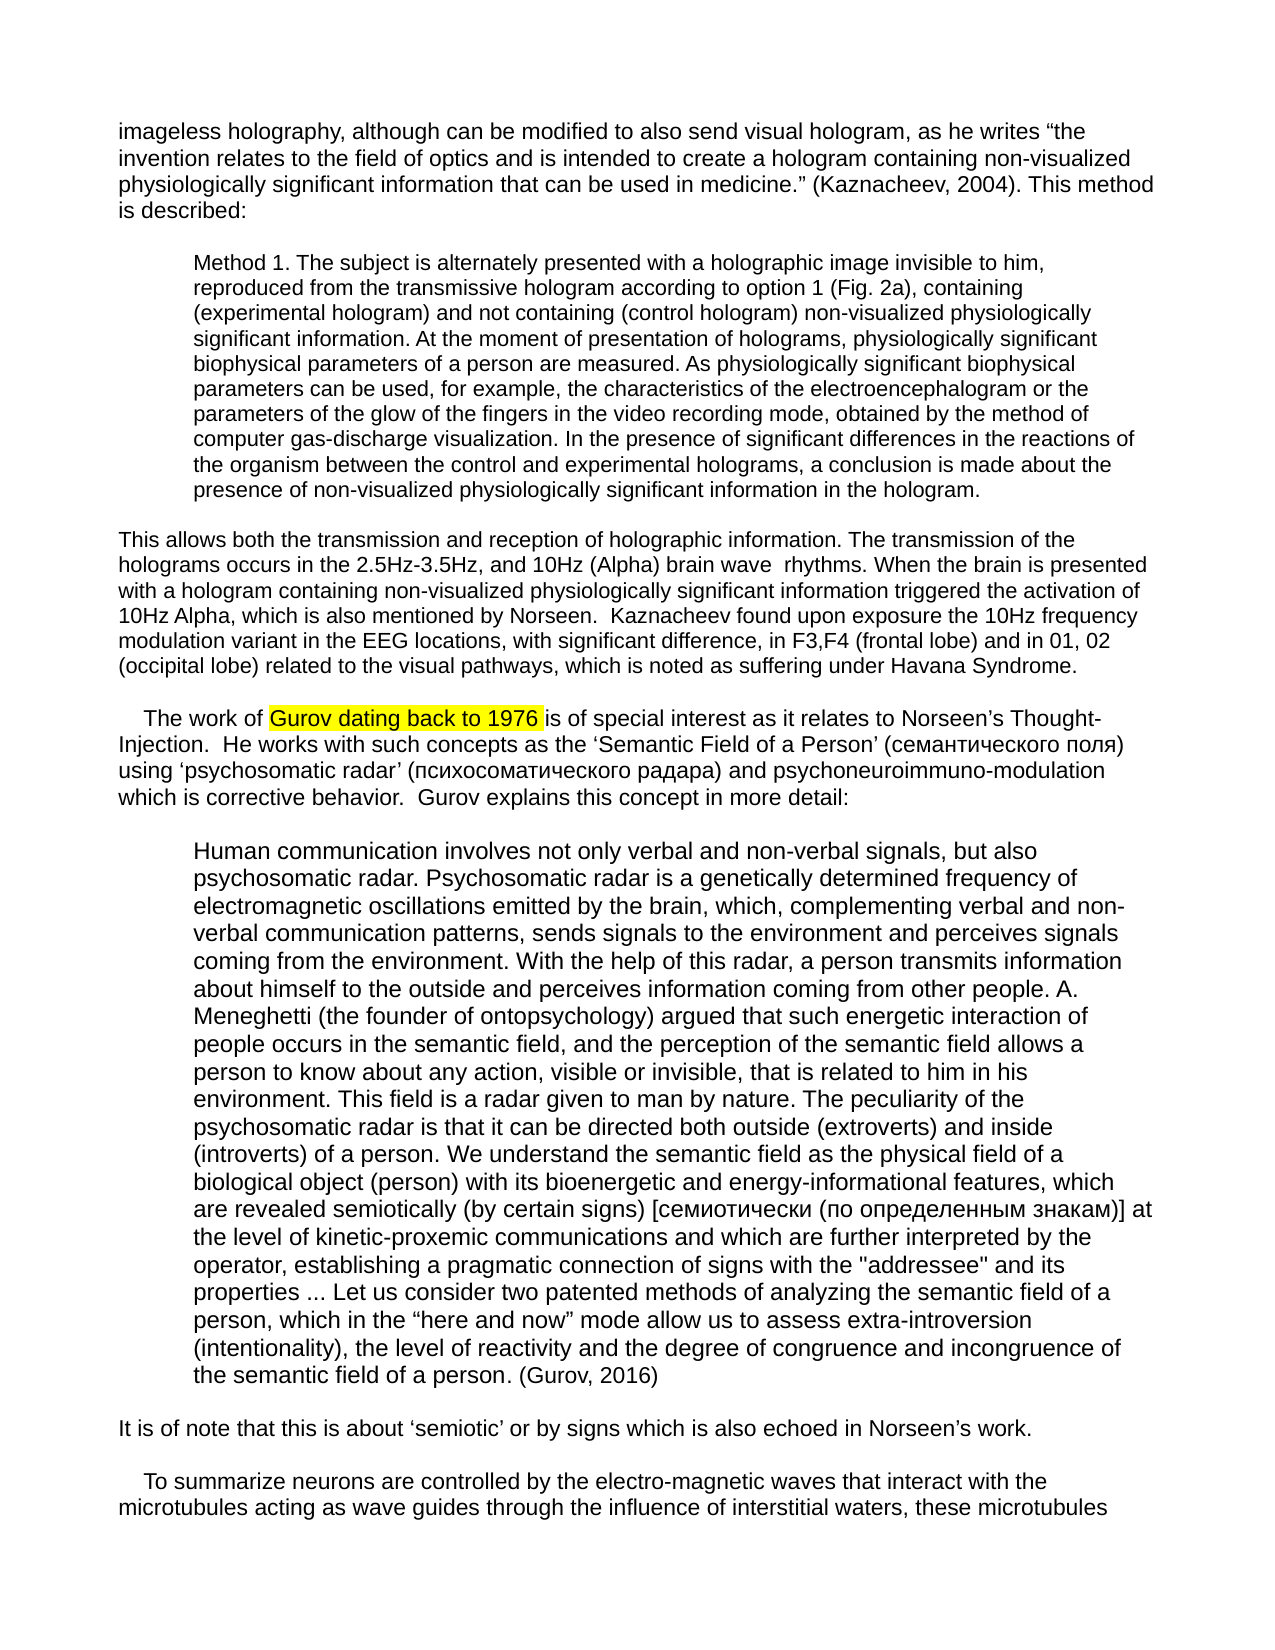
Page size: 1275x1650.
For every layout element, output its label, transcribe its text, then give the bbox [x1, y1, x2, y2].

text The work of Gurov dating back to 1976 is of special interest as it relates to Norseen’s Thought-Injection. He works with such concepts as the ‘Semantic Field of a Person’ (семантического поля) using ‘psychosomatic radar’ (психосоматического радара) and psychoneuroimmuno-modulation which is corrective behavior. Gurov explains this concept in more detail: [118, 705, 1157, 810]
text imageless holography, although can be modified to also send visual hologram, as he writes “the invention relates to the field of optics and is intended to create a hologram containing non-visualized physiologically significant information that can be used in medicine.” (Kaznacheev, 2004). This method is described: [118, 118, 1157, 223]
text It is of note that this is about ‘semiotic’ or by signs which is also echoed in Norseen’s work. [118, 1415, 1157, 1441]
text This allows both the transmission and reception of holographic information. The transmission of the holograms occurs in the 2.5Hz-3.5Hz, and 10Hz (Alpha) brain wave rhythms. When the brain is presented with a hologram containing non-visualized physiologically significant information triggered the activation of 10Hz Alpha, which is also mentioned by Norseen. Kaznacheev found upon exposure the 10Hz frequency modulation variant in the EEG locations, with significant difference, in F3,F4 (frontal lobe) and in 01, 02 (occipital lobe) related to the visual pathways, which is noted as suffering under Havana Syndrome. [118, 527, 1157, 678]
text Method 1. The subject is alternately presented with a holographic image invisible to him, reproduced from the transmissive hologram according to option 1 (Fig. 2a), containing (experimental hologram) and not containing (control hologram) non-visualized physiologically significant information. At the moment of presentation of holograms, physiologically significant biophysical parameters of a person are measured. As physiologically significant biophysical parameters can be used, for example, the characteristics of the electroencephalogram or the parameters of the glow of the fingers in the video recording mode, obtained by the method of computer gas-discharge visualization. In the presence of significant differences in the reactions of the organism between the control and experimental holograms, a conclusion is made about the presence of non-visualized physiologically significant information in the hologram. [193, 250, 1157, 502]
text Human communication involves not only verbal and non-verbal signals, but also psychosomatic radar. Psychosomatic radar is a genetically determined frequency of electromagnetic oscillations emitted by the brain, which, complementing verbal and non-verbal communication patterns, sends signals to the environment and perceives signals coming from the environment. With the help of this radar, a person transmits information about himself to the outside and perceives information coming from other people. A. Meneghetti (the founder of ontopsychology) argued that such energetic interaction of people occurs in the semantic field, and the perception of the semantic field allows a person to know about any action, visible or invisible, that is related to him in his environment. This field is a radar given to man by nature. The peculiarity of the psychosomatic radar is that it can be directed both outside (extroverts) and inside (introverts) of a person. We understand the semantic field as the physical field of a biological object (person) with its bioenergetic and energy-informational features, which are revealed semiotically (by certain signs) [семиотически (по определенным знакам)] at the level of kinetic-proxemic communications and which are further interpreted by the operator, establishing a pragmatic connection of signs with the "addressee" and its properties ... Let us consider two patented methods of analyzing the semantic field of a person, which in the “here and now” mode allow us to assess extra-introversion (intentionality), the level of reactivity and the degree of congruence and incongruence of the semantic field of a person. (Gurov, 2016) [193, 837, 1157, 1389]
text To summarize neurons are controlled by the electro-magnetic waves that interact with the microtubules acting as wave guides through the influence of interstitial waters, these microtubules [118, 1468, 1157, 1520]
